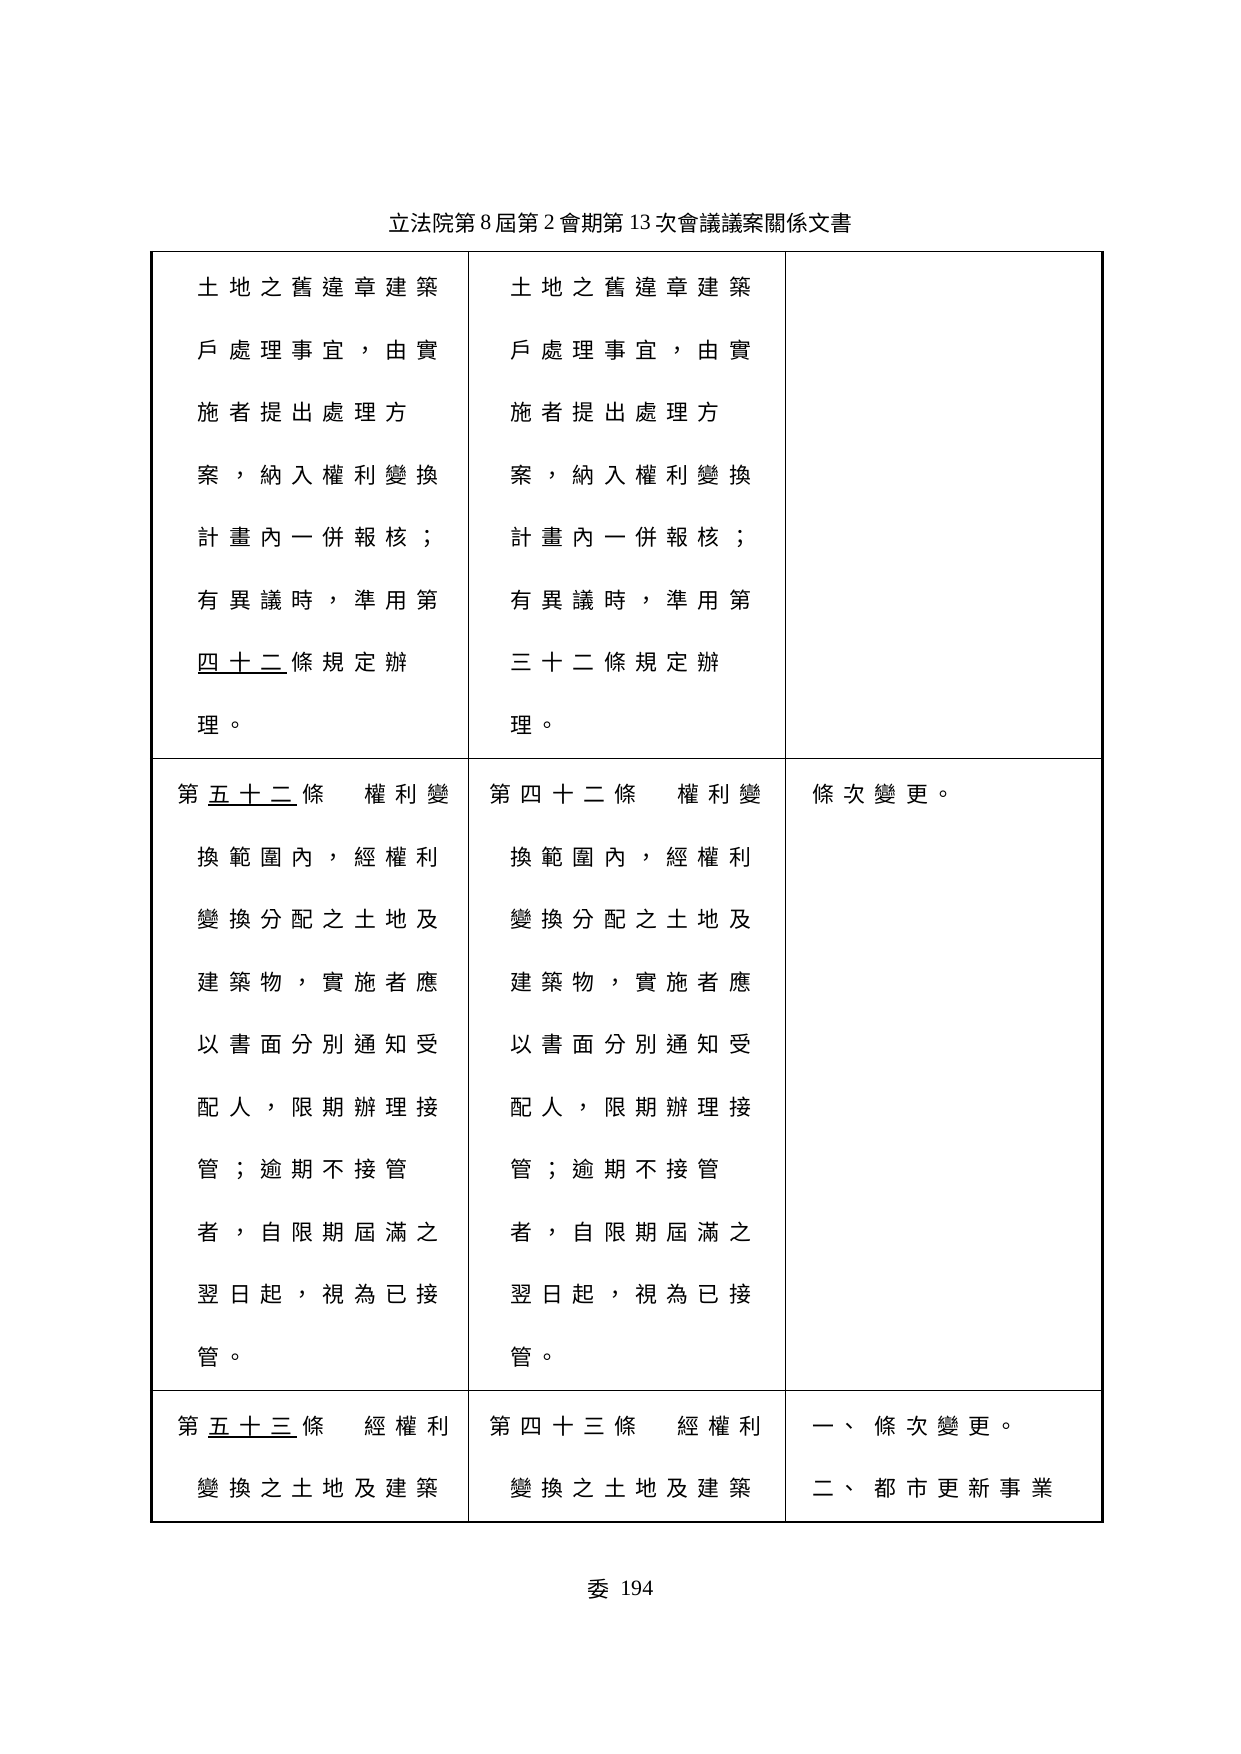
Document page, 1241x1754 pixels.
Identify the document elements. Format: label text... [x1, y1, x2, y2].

table_cell 第五十三條 經權利變換之土地及建築 [153, 1391, 468, 1521]
table_cell 土地之舊違章建築戶處理事宜，由實施者提出處理方案，納入權利變換計畫內一併報核；有異議時，準用第三十二條規定辦理。 [469, 252, 785, 758]
table_cell 一、條次變更。 二、都市更新事業 [786, 1391, 1101, 1521]
table_cell 第五十二條 權利變換範圍內，經權利變換分配之土地及建築物，實施者應以書面分別通知受配人，限期辦理接管；逾期不接管者，自限期屆滿之翌日起，視為已接管。 [153, 759, 468, 1389]
table_cell 第四十二條 權利變換範圍內，經權利變換分配之土地及建築物，實施者應以書面分別通知受配人，限期辦理接管；逾期不接管者，自限期屆滿之翌日起，視為已接管。 [469, 759, 785, 1389]
table_cell [786, 252, 1101, 758]
table_cell 條次變更。 [786, 759, 1101, 1389]
table_cell 第四十三條 經權利變換之土地及建築 [469, 1391, 785, 1521]
table_cell 土地之舊違章建築戶處理事宜，由實施者提出處理方案，納入權利變換計畫內一併報核；有異議時，準用第四十二條規定辦理。 [153, 252, 468, 758]
